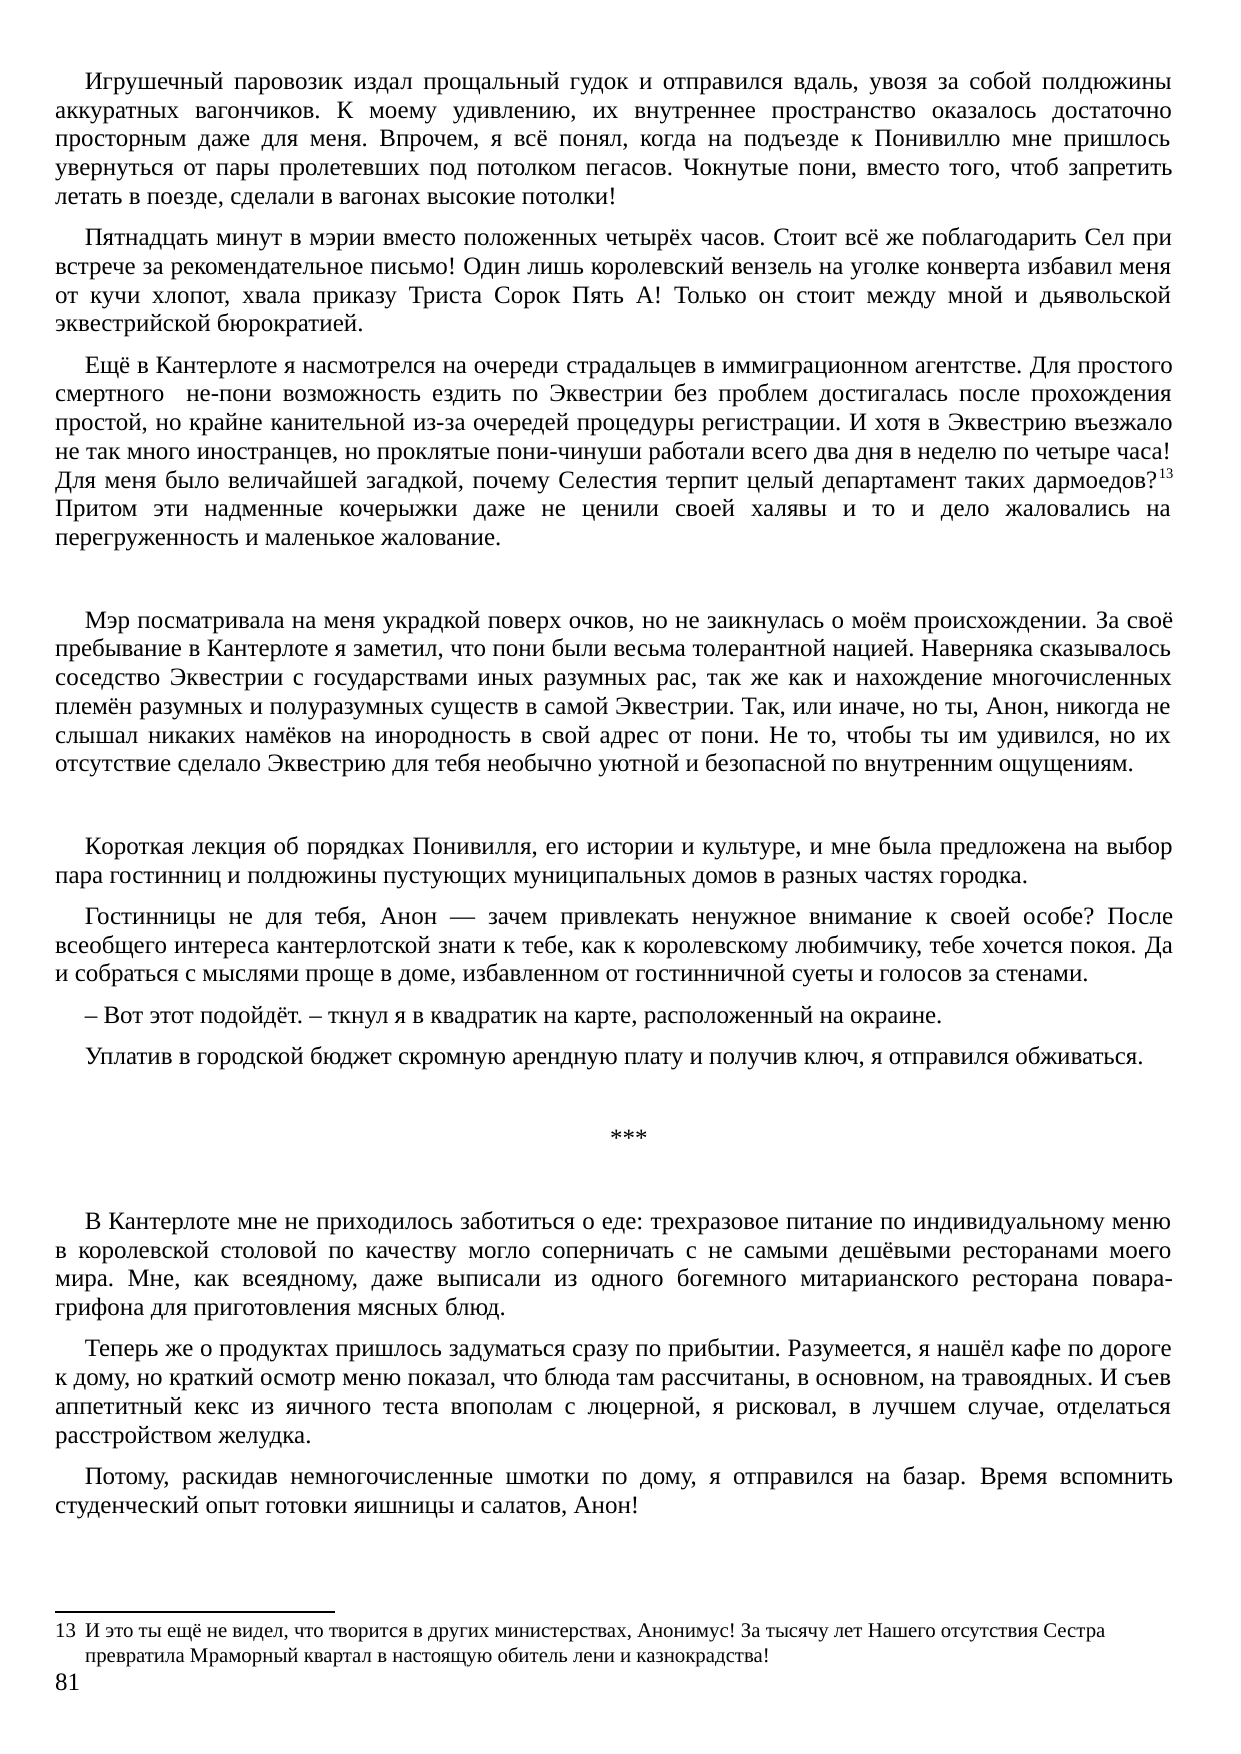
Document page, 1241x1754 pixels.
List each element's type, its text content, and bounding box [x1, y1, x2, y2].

text Пятнадцать минут в мэрии вместо положенных четырёх часов. Стоит всё же поблагодарить Сел при встрече за рекомендательное письмо! Один лишь королевский вензель на уголке конверта избавил меня от кучи хлопот, хвала приказу Триста Сорок Пять А! Только он стоит между мной и дьявольской эквестрийской бюрократией. [55, 222, 1173, 337]
text *** [55, 1123, 1173, 1152]
text Ещё в Кантерлоте я насмотрелся на очереди страдальцев в иммиграционном агентстве. Для простого смертного не-пони возможность ездить по Эквестрии без проблем достигалась после прохождения простой, но крайне канительной из-за очередей процедуры регистрации. И хотя в Эквестрию въезжало не так много иностранцев, но проклятые пони-чинуши работали всего два дня в неделю по четыре часа! Для меня было величайшей загадкой, почему Селестия терпит целый департамент таких дармоедов? Притом эти надменные кочерыжки даже не ценили своей халявы и то и дело жаловались на перегруженность и маленькое жалование. [55, 350, 1173, 551]
text Потому, раскидав немногочисленные шмотки по дому, я отправился на базар. Время вспомнить студенческий опыт готовки яишницы и салатов, Анон! [55, 1461, 1173, 1518]
text Теперь же о продуктах пришлось задуматься сразу по прибытии. Разумеется, я нашёл кафе по дороге к дому, но краткий осмотр меню показал, что блюда там рассчитаны, в основном, на травоядных. И съев аппетитный кекс из яичного теста впополам с люцерной, я рисковал, в лучшем случае, отделаться расстройством желудка. [55, 1333, 1173, 1448]
text И это ты ещё не видел, что творится в других министерствах, Анонимус! За тысячу лет Нашего отсутствия Сестра превратила Мраморный квартал в настоящую обитель лени и казнокрадства! [55, 1618, 1173, 1667]
text Мэр посматривала на меня украдкой поверх очков, но не заикнулась о моём происхождении. За своё пребывание в Кантерлоте я заметил, что пони были весьма толерантной нацией. Наверняка сказывалось соседство Эквестрии с государствами иных разумных рас, так же как и нахождение многочисленных племён разумных и полуразумных существ в самой Эквестрии. Так, или иначе, но ты, Анон, никогда не слышал никаких намёков на инородность в свой адрес от пони. Не то, чтобы ты им удивился, но их отсутствие сделало Эквестрию для тебя необычно уютной и безопасной по внутренним ощущениям. [55, 605, 1173, 777]
text Уплатив в городской бюджет скромную арендную плату и получив ключ, я отправился обживаться. [55, 1041, 1173, 1070]
text В Кантерлоте мне не приходилось заботиться о еде: трехразовое питание по индивидуальному меню в королевской столовой по качеству могло соперничать с не самыми дешёвыми ресторанами моего мира. Мне, как всеядному, даже выписали из одного богемного митарианского ресторана повара-грифона для приготовления мясных блюд. [55, 1206, 1173, 1321]
text – Вот этот подойдёт. – ткнул я в квадратик на карте, расположенный на окраине. [55, 1000, 1173, 1028]
text Игрушечный паровозик издал прощальный гудок и отправился вдаль, увозя за собой полдюжины аккуратных вагончиков. К моему удивлению, их внутреннее пространство оказалось достаточно просторным даже для меня. Впрочем, я всё понял, когда на подъезде к Понивиллю мне пришлось увернуться от пары пролетевших под потолком пегасов. Чокнутые пони, вместо того, чтоб запретить летать в поезде, сделали в вагонах высокие потолки! [55, 66, 1173, 210]
text Короткая лекция об порядках Понивилля, его истории и культуре, и мне была предложена на выбор пара гостинниц и полдюжины пустующих муниципальных домов в разных частях городка. [55, 831, 1173, 888]
text Гостинницы не для тебя, Анон — зачем привлекать ненужное внимание к своей особе? После всеобщего интереса кантерлотской знати к тебе, как к королевскому любимчику, тебе хочется покоя. Да и собраться с мыслями проще в доме, избавленном от гостинничной суеты и голосов за стенами. [55, 901, 1173, 987]
